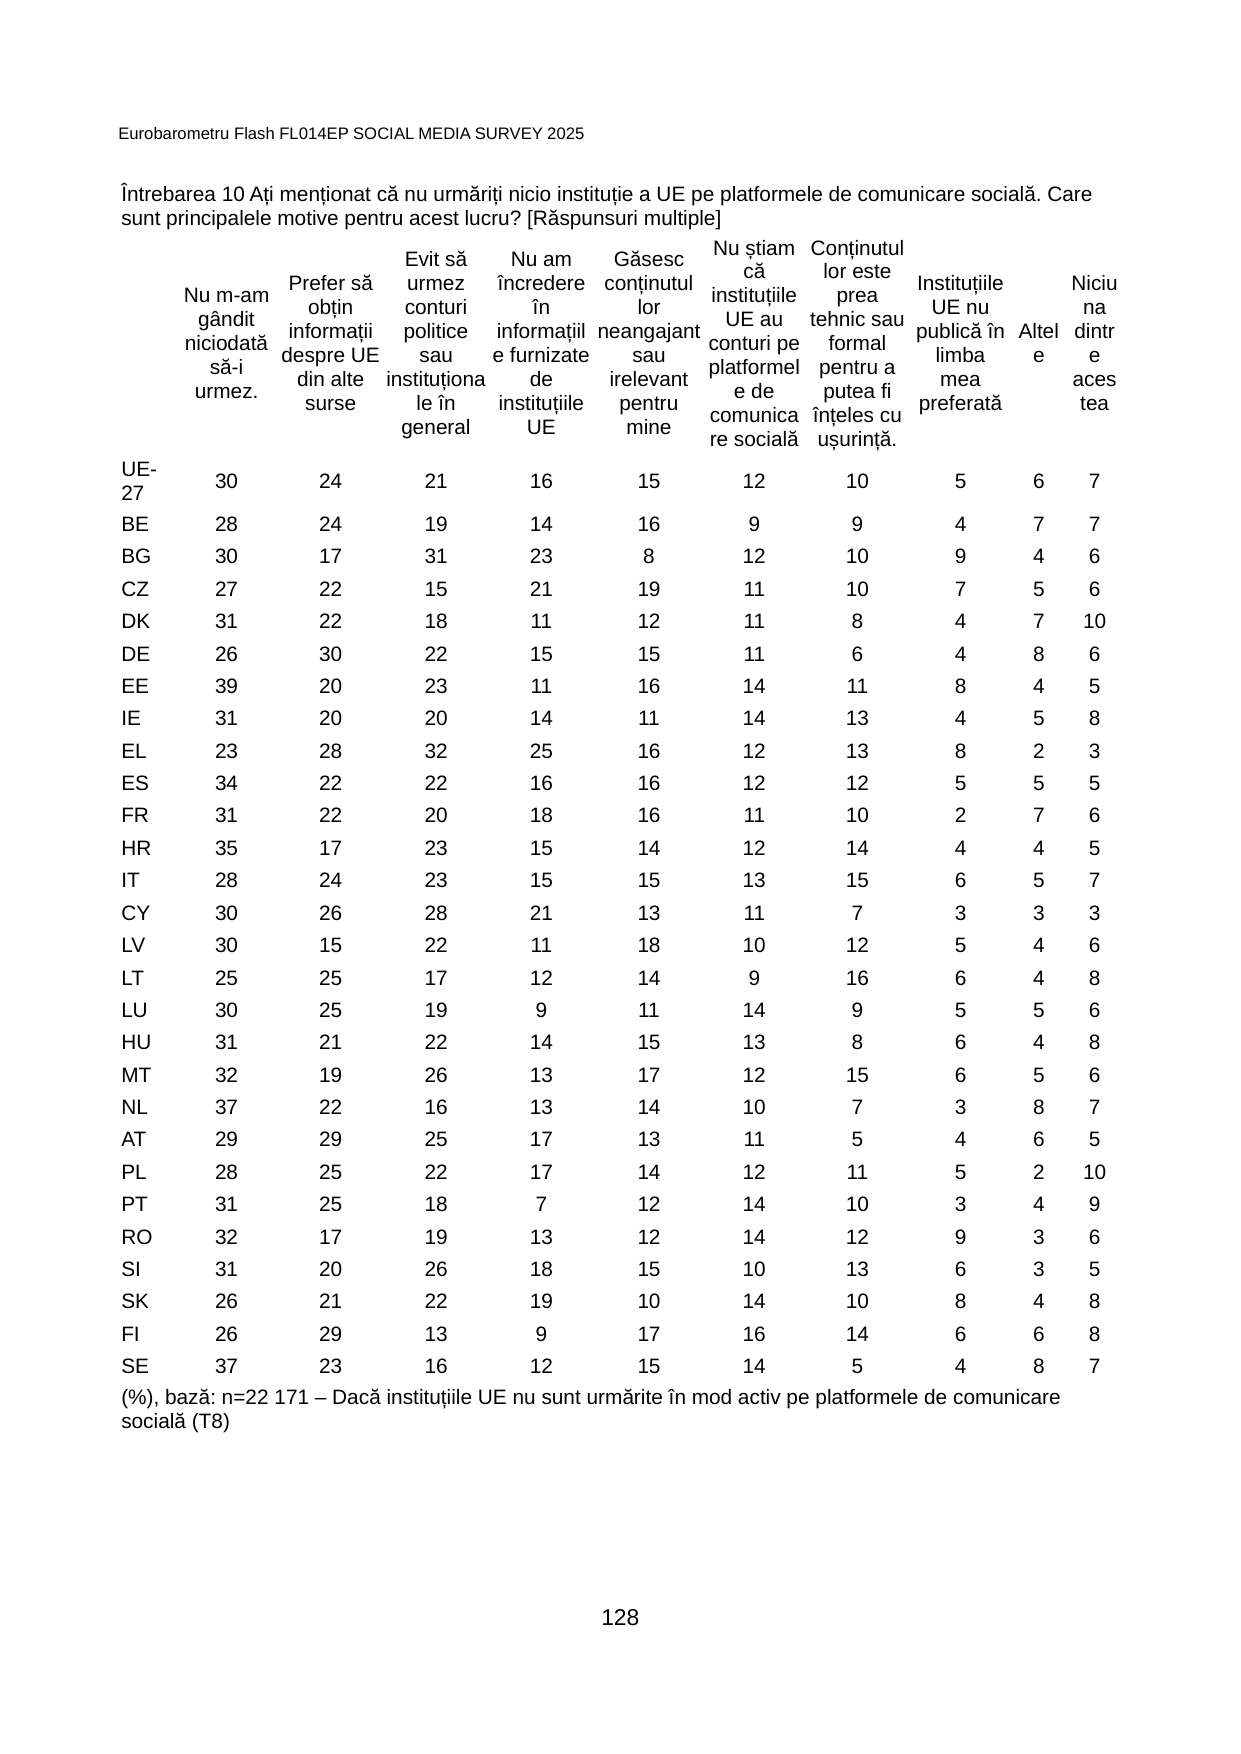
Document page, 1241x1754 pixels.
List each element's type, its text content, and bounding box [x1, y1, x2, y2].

table_cell 21 [489, 573, 593, 605]
table_cell 8 [804, 605, 910, 637]
table_cell 12 [489, 1350, 593, 1382]
table_cell 10 [804, 573, 910, 605]
table_cell 11 [704, 896, 804, 929]
table_cell 14 [704, 994, 804, 1026]
table_cell 5 [1067, 670, 1122, 702]
table_cell 8 [1067, 702, 1122, 734]
table_cell 4 [1010, 832, 1067, 864]
table_cell 10 [804, 1285, 910, 1317]
table_cell 7 [1010, 799, 1067, 832]
table_cell Găsesc conținutul lor neangajant sau irelevant pentru mine [594, 233, 704, 454]
table_cell 16 [704, 1318, 804, 1350]
table_cell 5 [910, 929, 1010, 961]
table_cell 22 [278, 573, 383, 605]
table_cell 25 [383, 1123, 489, 1156]
table_cell 12 [704, 832, 804, 864]
table_cell 8 [1010, 637, 1067, 669]
table_cell 20 [383, 799, 489, 832]
table_cell 23 [383, 670, 489, 702]
table_cell 14 [594, 1156, 704, 1188]
table_cell 24 [278, 454, 383, 508]
table_cell CZ [118, 573, 174, 605]
table_cell 6 [1010, 1123, 1067, 1156]
table_cell 15 [804, 1058, 910, 1091]
table_cell 5 [1067, 1253, 1122, 1285]
table_cell 5 [1010, 1058, 1067, 1091]
table_cell 6 [910, 864, 1010, 896]
table_cell 14 [489, 702, 593, 734]
table_cell 30 [174, 896, 278, 929]
table_cell 16 [594, 799, 704, 832]
table_cell 10 [594, 1285, 704, 1317]
table_cell 11 [804, 1156, 910, 1188]
table_cell [118, 233, 174, 454]
table_cell 10 [704, 1091, 804, 1123]
table_cell 15 [489, 832, 593, 864]
table_cell 5 [1067, 832, 1122, 864]
table_cell 31 [174, 1026, 278, 1058]
table_cell 11 [704, 605, 804, 637]
table_cell 9 [704, 961, 804, 993]
table_cell 8 [1067, 1318, 1122, 1350]
table_cell 15 [594, 637, 704, 669]
table_cell 14 [594, 1091, 704, 1123]
table_cell 32 [174, 1220, 278, 1253]
table_cell 3 [910, 1188, 1010, 1220]
table_cell 13 [489, 1058, 593, 1091]
table_cell 14 [704, 702, 804, 734]
table_cell 17 [278, 832, 383, 864]
table_cell 25 [174, 961, 278, 993]
table_cell 8 [1067, 961, 1122, 993]
table_cell 14 [704, 1285, 804, 1317]
table_cell 14 [594, 832, 704, 864]
table_cell MT [118, 1058, 174, 1091]
table_cell 10 [804, 1188, 910, 1220]
table_cell 9 [1067, 1188, 1122, 1220]
table_cell 14 [594, 961, 704, 993]
table_cell 15 [383, 573, 489, 605]
table_cell 24 [278, 508, 383, 540]
table_cell 16 [594, 508, 704, 540]
table_cell 17 [383, 961, 489, 993]
table_cell 19 [489, 1285, 593, 1317]
table_cell 17 [278, 1220, 383, 1253]
table_cell 4 [1010, 1188, 1067, 1220]
table_cell 4 [1010, 929, 1067, 961]
table_cell 7 [1067, 508, 1122, 540]
table_cell 18 [489, 1253, 593, 1285]
table_cell 14 [704, 1220, 804, 1253]
table_cell 9 [704, 508, 804, 540]
table_cell AT [118, 1123, 174, 1156]
table_cell 8 [910, 670, 1010, 702]
table_cell 28 [174, 1156, 278, 1188]
table_cell 8 [804, 1026, 910, 1058]
table_cell 4 [910, 605, 1010, 637]
table_cell 25 [278, 961, 383, 993]
table_cell HR [118, 832, 174, 864]
table_cell 7 [1010, 605, 1067, 637]
table_cell 3 [1010, 1253, 1067, 1285]
table_cell 4 [910, 637, 1010, 669]
table_cell 14 [704, 670, 804, 702]
table_cell 23 [383, 864, 489, 896]
table_cell 16 [594, 734, 704, 767]
table_cell 3 [1010, 896, 1067, 929]
table_cell 7 [1010, 508, 1067, 540]
table_cell 23 [383, 832, 489, 864]
table_cell 20 [383, 702, 489, 734]
table_cell 37 [174, 1350, 278, 1382]
table_cell 20 [278, 702, 383, 734]
table_cell 19 [278, 1058, 383, 1091]
table_cell 22 [383, 1026, 489, 1058]
table_cell 19 [383, 994, 489, 1026]
table_cell 4 [1010, 1026, 1067, 1058]
table_cell PL [118, 1156, 174, 1188]
table_cell 16 [383, 1091, 489, 1123]
table_cell 16 [594, 670, 704, 702]
table_cell Instituțiile UE nu publică în limba mea preferată [910, 233, 1010, 454]
table_cell DE [118, 637, 174, 669]
table_cell 7 [489, 1188, 593, 1220]
table_cell 8 [910, 1285, 1010, 1317]
table_cell 23 [278, 1350, 383, 1382]
table_cell 17 [594, 1318, 704, 1350]
table_cell 8 [1010, 1091, 1067, 1123]
table_cell DK [118, 605, 174, 637]
table_cell 9 [804, 508, 910, 540]
table_cell 16 [594, 767, 704, 799]
table_cell 15 [594, 1253, 704, 1285]
table_cell 16 [489, 767, 593, 799]
table_cell 32 [174, 1058, 278, 1091]
table_cell 27 [174, 573, 278, 605]
table_cell 22 [278, 605, 383, 637]
table_cell 23 [174, 734, 278, 767]
table_cell 11 [804, 670, 910, 702]
table_cell 7 [804, 896, 910, 929]
table_cell 4 [910, 1350, 1010, 1382]
table_cell 11 [489, 929, 593, 961]
table_cell 26 [383, 1253, 489, 1285]
table_cell 11 [704, 637, 804, 669]
table_cell 13 [804, 734, 910, 767]
table_cell BE [118, 508, 174, 540]
table_cell 35 [174, 832, 278, 864]
table_cell 26 [174, 1318, 278, 1350]
table_cell 22 [278, 1091, 383, 1123]
table_cell 17 [594, 1058, 704, 1091]
table_cell 22 [278, 767, 383, 799]
table_cell 37 [174, 1091, 278, 1123]
table_cell 17 [278, 540, 383, 572]
table_cell 6 [910, 1318, 1010, 1350]
table_cell 11 [489, 605, 593, 637]
table_cell 14 [704, 1350, 804, 1382]
table_cell 6 [1067, 1058, 1122, 1091]
table_cell LT [118, 961, 174, 993]
table_cell 4 [910, 832, 1010, 864]
table_cell 26 [383, 1058, 489, 1091]
table_cell 10 [804, 540, 910, 572]
table_cell 15 [489, 637, 593, 669]
table_cell 21 [383, 454, 489, 508]
table_cell 15 [594, 454, 704, 508]
table_cell 6 [1067, 637, 1122, 669]
table_cell 3 [910, 1091, 1010, 1123]
table_cell 4 [910, 508, 1010, 540]
table_cell 14 [804, 832, 910, 864]
table_cell 13 [804, 1253, 910, 1285]
table_cell 11 [489, 670, 593, 702]
table_cell 14 [704, 1188, 804, 1220]
table_cell 7 [804, 1091, 910, 1123]
table_cell 11 [594, 994, 704, 1026]
table_cell 19 [383, 1220, 489, 1253]
table_cell 31 [174, 1188, 278, 1220]
table_cell 10 [704, 1253, 804, 1285]
table_cell 4 [910, 702, 1010, 734]
table_cell IE [118, 702, 174, 734]
table_cell 30 [174, 994, 278, 1026]
table_cell 6 [910, 1253, 1010, 1285]
table_cell 12 [804, 767, 910, 799]
table_cell 13 [383, 1318, 489, 1350]
table_cell NL [118, 1091, 174, 1123]
table_cell 14 [489, 1026, 593, 1058]
table_cell 8 [910, 734, 1010, 767]
table_cell 12 [594, 1188, 704, 1220]
table_cell 14 [489, 508, 593, 540]
table_cell 7 [1067, 454, 1122, 508]
table_cell 12 [804, 929, 910, 961]
table_cell 30 [174, 454, 278, 508]
table_cell 9 [489, 1318, 593, 1350]
table_cell 9 [489, 994, 593, 1026]
table_cell 12 [804, 1220, 910, 1253]
table_cell 2 [1010, 734, 1067, 767]
table_cell 11 [704, 1123, 804, 1156]
table_cell 15 [804, 864, 910, 896]
table_cell 12 [704, 540, 804, 572]
table_cell 7 [1067, 1091, 1122, 1123]
table_cell 22 [383, 929, 489, 961]
table_cell 6 [910, 1026, 1010, 1058]
table_cell 5 [1010, 994, 1067, 1026]
table_cell 12 [704, 767, 804, 799]
table_cell 6 [804, 637, 910, 669]
table_cell 5 [910, 994, 1010, 1026]
table_cell 15 [594, 1026, 704, 1058]
table_cell UE-27 [118, 454, 174, 508]
table_cell 18 [383, 605, 489, 637]
table_cell 8 [1067, 1026, 1122, 1058]
table_cell 13 [704, 1026, 804, 1058]
table_cell 2 [910, 799, 1010, 832]
table_cell 28 [174, 864, 278, 896]
table_cell 17 [489, 1156, 593, 1188]
table_cell 10 [704, 929, 804, 961]
table_cell 39 [174, 670, 278, 702]
table_cell 6 [1067, 540, 1122, 572]
table_cell 31 [174, 702, 278, 734]
table_cell Evit să urmez conturi politice sau instituționale în general [383, 233, 489, 454]
table_cell EL [118, 734, 174, 767]
table_cell 5 [804, 1350, 910, 1382]
table_cell 7 [1067, 864, 1122, 896]
table_cell 7 [910, 573, 1010, 605]
table_cell 18 [383, 1188, 489, 1220]
table_cell 26 [278, 896, 383, 929]
table_cell 25 [278, 1188, 383, 1220]
table_cell SI [118, 1253, 174, 1285]
table_cell 3 [1067, 734, 1122, 767]
table_cell 26 [174, 637, 278, 669]
table_cell Prefer să obțin informații despre UE din alte surse [278, 233, 383, 454]
table_cell SK [118, 1285, 174, 1317]
table_cell 9 [804, 994, 910, 1026]
table_cell 18 [489, 799, 593, 832]
table_cell LU [118, 994, 174, 1026]
table_cell Nu m-am gândit niciodată să-i urmez. [174, 233, 278, 454]
table_cell 5 [910, 1156, 1010, 1188]
table_cell Altele [1010, 233, 1067, 454]
table_cell 3 [1010, 1220, 1067, 1253]
table_cell EE [118, 670, 174, 702]
table_cell 3 [910, 896, 1010, 929]
table_cell 6 [910, 1058, 1010, 1091]
table_cell SE [118, 1350, 174, 1382]
table_cell 8 [594, 540, 704, 572]
table_cell 8 [1067, 1285, 1122, 1317]
table_cell 19 [594, 573, 704, 605]
table_cell 15 [278, 929, 383, 961]
table_cell 6 [1067, 799, 1122, 832]
table_cell 22 [383, 1285, 489, 1317]
table_cell 22 [383, 1156, 489, 1188]
table_cell 12 [704, 454, 804, 508]
table_cell PT [118, 1188, 174, 1220]
table_cell 13 [594, 896, 704, 929]
table_cell 12 [704, 734, 804, 767]
table_cell 12 [489, 961, 593, 993]
table_cell 22 [383, 767, 489, 799]
table_cell 31 [174, 605, 278, 637]
table_cell 5 [1010, 767, 1067, 799]
table_cell 26 [174, 1285, 278, 1317]
table_cell 5 [804, 1123, 910, 1156]
table_cell BG [118, 540, 174, 572]
table_cell 6 [1067, 1220, 1122, 1253]
table_cell 15 [594, 864, 704, 896]
table_cell 9 [910, 540, 1010, 572]
table_header Întrebarea 10 Ați menționat că nu urmăriți nicio instituție a UE pe platformele de comunicare socială. Care sunt principalele motive pentru acest lucru? [Răspunsuri multiple] [118, 179, 1122, 232]
table_cell 32 [383, 734, 489, 767]
table_cell 24 [278, 864, 383, 896]
table_cell 5 [1010, 702, 1067, 734]
table_cell 21 [489, 896, 593, 929]
table_cell 4 [1010, 1285, 1067, 1317]
table_cell 15 [594, 1350, 704, 1382]
table_cell 4 [910, 1123, 1010, 1156]
table_cell FR [118, 799, 174, 832]
table_cell 7 [1067, 1350, 1122, 1382]
table_cell 30 [174, 929, 278, 961]
table_cell LV [118, 929, 174, 961]
table_cell 16 [383, 1350, 489, 1382]
table_cell 12 [594, 605, 704, 637]
table_cell 23 [489, 540, 593, 572]
table_cell 5 [910, 454, 1010, 508]
table_cell 11 [704, 799, 804, 832]
table_cell 5 [1010, 864, 1067, 896]
table_cell 13 [704, 864, 804, 896]
table_cell 28 [278, 734, 383, 767]
table_cell 25 [278, 994, 383, 1026]
table_cell 5 [1067, 1123, 1122, 1156]
table_cell 13 [489, 1091, 593, 1123]
table_cell 10 [804, 454, 910, 508]
table_cell 25 [278, 1156, 383, 1188]
table_cell Nu știam că instituțiile UE au conturi pe platformele de comunicare socială [704, 233, 804, 454]
table_cell 14 [804, 1318, 910, 1350]
table_cell 29 [278, 1123, 383, 1156]
table_cell 19 [383, 508, 489, 540]
table_cell 31 [174, 1253, 278, 1285]
table_cell 34 [174, 767, 278, 799]
table_cell Niciuna dintre acestea [1067, 233, 1122, 454]
table_cell 12 [704, 1156, 804, 1188]
table_cell RO [118, 1220, 174, 1253]
table_cell 25 [489, 734, 593, 767]
table_cell 16 [489, 454, 593, 508]
table_cell 29 [174, 1123, 278, 1156]
table_cell 21 [278, 1026, 383, 1058]
table_cell 6 [1010, 454, 1067, 508]
table_cell FI [118, 1318, 174, 1350]
table_cell 20 [278, 670, 383, 702]
table_cell 13 [489, 1220, 593, 1253]
table_cell 15 [489, 864, 593, 896]
table_cell 29 [278, 1318, 383, 1350]
table_cell 11 [704, 573, 804, 605]
table_cell 30 [174, 540, 278, 572]
table_cell 5 [1067, 767, 1122, 799]
table_cell 10 [804, 799, 910, 832]
table_cell 13 [804, 702, 910, 734]
table_cell 9 [910, 1220, 1010, 1253]
table_cell 17 [489, 1123, 593, 1156]
table_cell 28 [174, 508, 278, 540]
table_cell 12 [704, 1058, 804, 1091]
table_cell 22 [383, 637, 489, 669]
table_cell 10 [1067, 605, 1122, 637]
table_cell 13 [594, 1123, 704, 1156]
table_cell 31 [383, 540, 489, 572]
table_cell 10 [1067, 1156, 1122, 1188]
table_cell 5 [1010, 573, 1067, 605]
table_cell 21 [278, 1285, 383, 1317]
table_cell 4 [1010, 961, 1067, 993]
table_cell (%), bază: n=22 171 – Dacă instituțiile UE nu sunt urmărite în mod activ pe platformele de comunicare socială (T8) [118, 1382, 1122, 1436]
table_cell 8 [1010, 1350, 1067, 1382]
table_cell 11 [594, 702, 704, 734]
table_cell Conținutul lor este prea tehnic sau formal pentru a putea fi înțeles cu ușurință. [804, 233, 910, 454]
table_cell CY [118, 896, 174, 929]
table_cell 3 [1067, 896, 1122, 929]
table_cell Nu am încredere în informațiile furnizate de instituțiile UE [489, 233, 593, 454]
table_cell 22 [278, 799, 383, 832]
table_cell 6 [910, 961, 1010, 993]
table_cell 2 [1010, 1156, 1067, 1188]
table_cell 12 [594, 1220, 704, 1253]
table_cell 6 [1067, 573, 1122, 605]
table_cell 5 [910, 767, 1010, 799]
table_cell ES [118, 767, 174, 799]
table_cell 28 [383, 896, 489, 929]
table_cell 6 [1067, 929, 1122, 961]
table_cell 4 [1010, 670, 1067, 702]
table_cell 20 [278, 1253, 383, 1285]
table_cell 31 [174, 799, 278, 832]
table_cell 18 [594, 929, 704, 961]
table_cell 30 [278, 637, 383, 669]
table_cell HU [118, 1026, 174, 1058]
table_cell 4 [1010, 540, 1067, 572]
table_cell 16 [804, 961, 910, 993]
table_cell 6 [1010, 1318, 1067, 1350]
table_cell 6 [1067, 994, 1122, 1026]
table_cell IT [118, 864, 174, 896]
